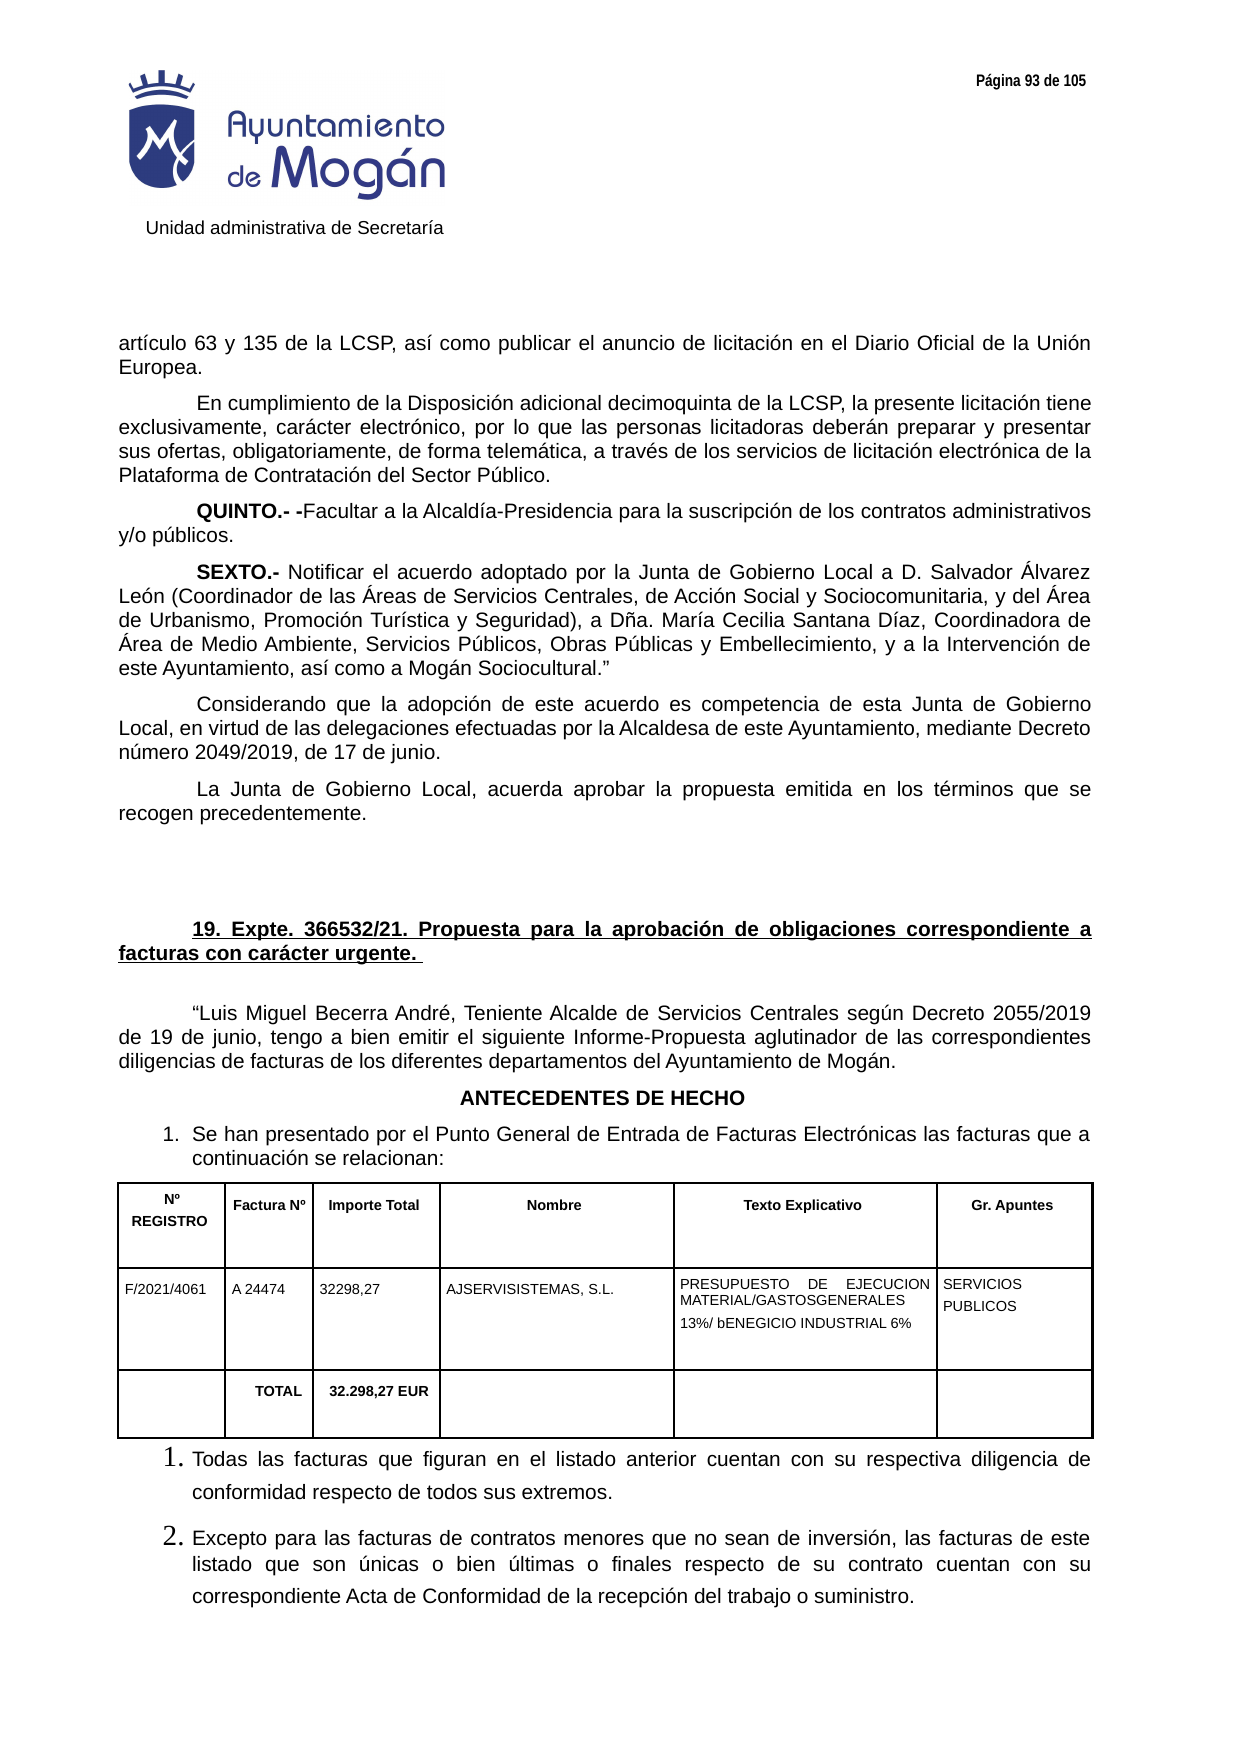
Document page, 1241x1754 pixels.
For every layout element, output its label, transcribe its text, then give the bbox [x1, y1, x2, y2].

table_cell [675, 1371, 936, 1437]
text ANTECEDENTES DE HECHO [118, 1085, 1092, 1109]
table_cell A 24474 [226, 1269, 312, 1368]
list Se han presentado por el Punto General de Entrada de Facturas Electrónicas las facturas que a continuación se relacionan: [162, 1122, 1092, 1170]
text 19. Expte. 366532/21. Propuesta para la aprobación de obligaciones correspondiente a facturas con carácter urgente. [118, 917, 1092, 964]
table_header Factura Nº [226, 1184, 312, 1267]
table_cell [441, 1371, 673, 1437]
table_header Nº REGISTRO [119, 1184, 224, 1267]
text Considerando que la adopción de este acuerdo es competencia de esta Junta de Gobierno Local, en virtud de las delegaciones efectuadas por la Alcaldesa de este Ayuntamiento, mediante Decreto número 2049/2019, de 17 de junio. [118, 692, 1092, 764]
list Excepto para las facturas de contratos menores que no sean de inversión, las facturas de este listado que son únicas o bien últimas o finales respecto de su contrato cuentan con su correspondiente Acta de Conformidad de la recepción del trabajo o suministro. [162, 1518, 1092, 1609]
text SEXTO.- Notificar el acuerdo adoptado por la Junta de Gobierno Local a D. Salvador Álvarez León (Coordinador de las Áreas de Servicios Centrales, de Acción Social y Sociocomunitaria, y del Área de Urbanismo, Promoción Turística y Seguridad), a Dña. María Cecilia Santana Díaz, Coordinadora de Área de Medio Ambiente, Servicios Públicos, Obras Públicas y Embellecimiento, y a la Intervención de este Ayuntamiento, así como a Mogán Sociocultural.” [118, 560, 1092, 679]
text “Luis Miguel Becerra André, Teniente Alcalde de Servicios Centrales según Decreto 2055/2019 de 19 de junio, tengo a bien emitir el siguiente Informe-Propuesta aglutinador de las correspondientes diligencias de facturas de los diferentes departamentos del Ayuntamiento de Mogán. [118, 1001, 1092, 1073]
list Todas las facturas que figuran en el listado anterior cuentan con su respectiva diligencia de conformidad respecto de todos sus extremos. [162, 1439, 1092, 1506]
table_cell AJSERVISISTEMAS, S.L. [441, 1269, 673, 1368]
picture [128, 70, 445, 206]
table_cell [938, 1371, 1091, 1437]
text artículo 63 y 135 de la LCSP, así como publicar el anuncio de licitación en el Diario Oficial de la Unión Europea. [118, 331, 1092, 378]
table_header Texto Explicativo [675, 1184, 936, 1267]
table_cell SERVICIOS PUBLICOS [938, 1269, 1091, 1368]
table_header Gr. Apuntes [938, 1184, 1091, 1267]
text En cumplimiento de la Disposición adicional decimoquinta de la LCSP, la presente licitación tiene exclusivamente, carácter electrónico, por lo que las personas licitadoras deberán preparar y presentar sus ofertas, obligatoriamente, de forma telemática, a través de los servicios de licitación electrónica de la Plataforma de Contratación del Sector Público. [118, 391, 1092, 487]
table_cell TOTAL [226, 1371, 312, 1437]
table_cell PRESUPUESTO DE EJECUCION MATERIAL/GASTOSGENERALES 13%/ bENEGICIO INDUSTRIAL 6% [675, 1269, 936, 1368]
text QUINTO.- -Facultar a la Alcaldía-Presidencia para la suscripción de los contratos administrativos y/o públicos. [118, 499, 1092, 547]
table_cell [119, 1371, 224, 1437]
table_header Nombre [441, 1184, 673, 1267]
table_cell 32.298,27 EUR [314, 1371, 439, 1437]
table_cell F/2021/4061 [119, 1269, 224, 1368]
text La Junta de Gobierno Local, acuerda aprobar la propuesta emitida en los términos que se recogen precedentemente. [118, 776, 1092, 824]
table_header Importe Total [314, 1184, 439, 1267]
table_cell 32298,27 [314, 1269, 439, 1368]
